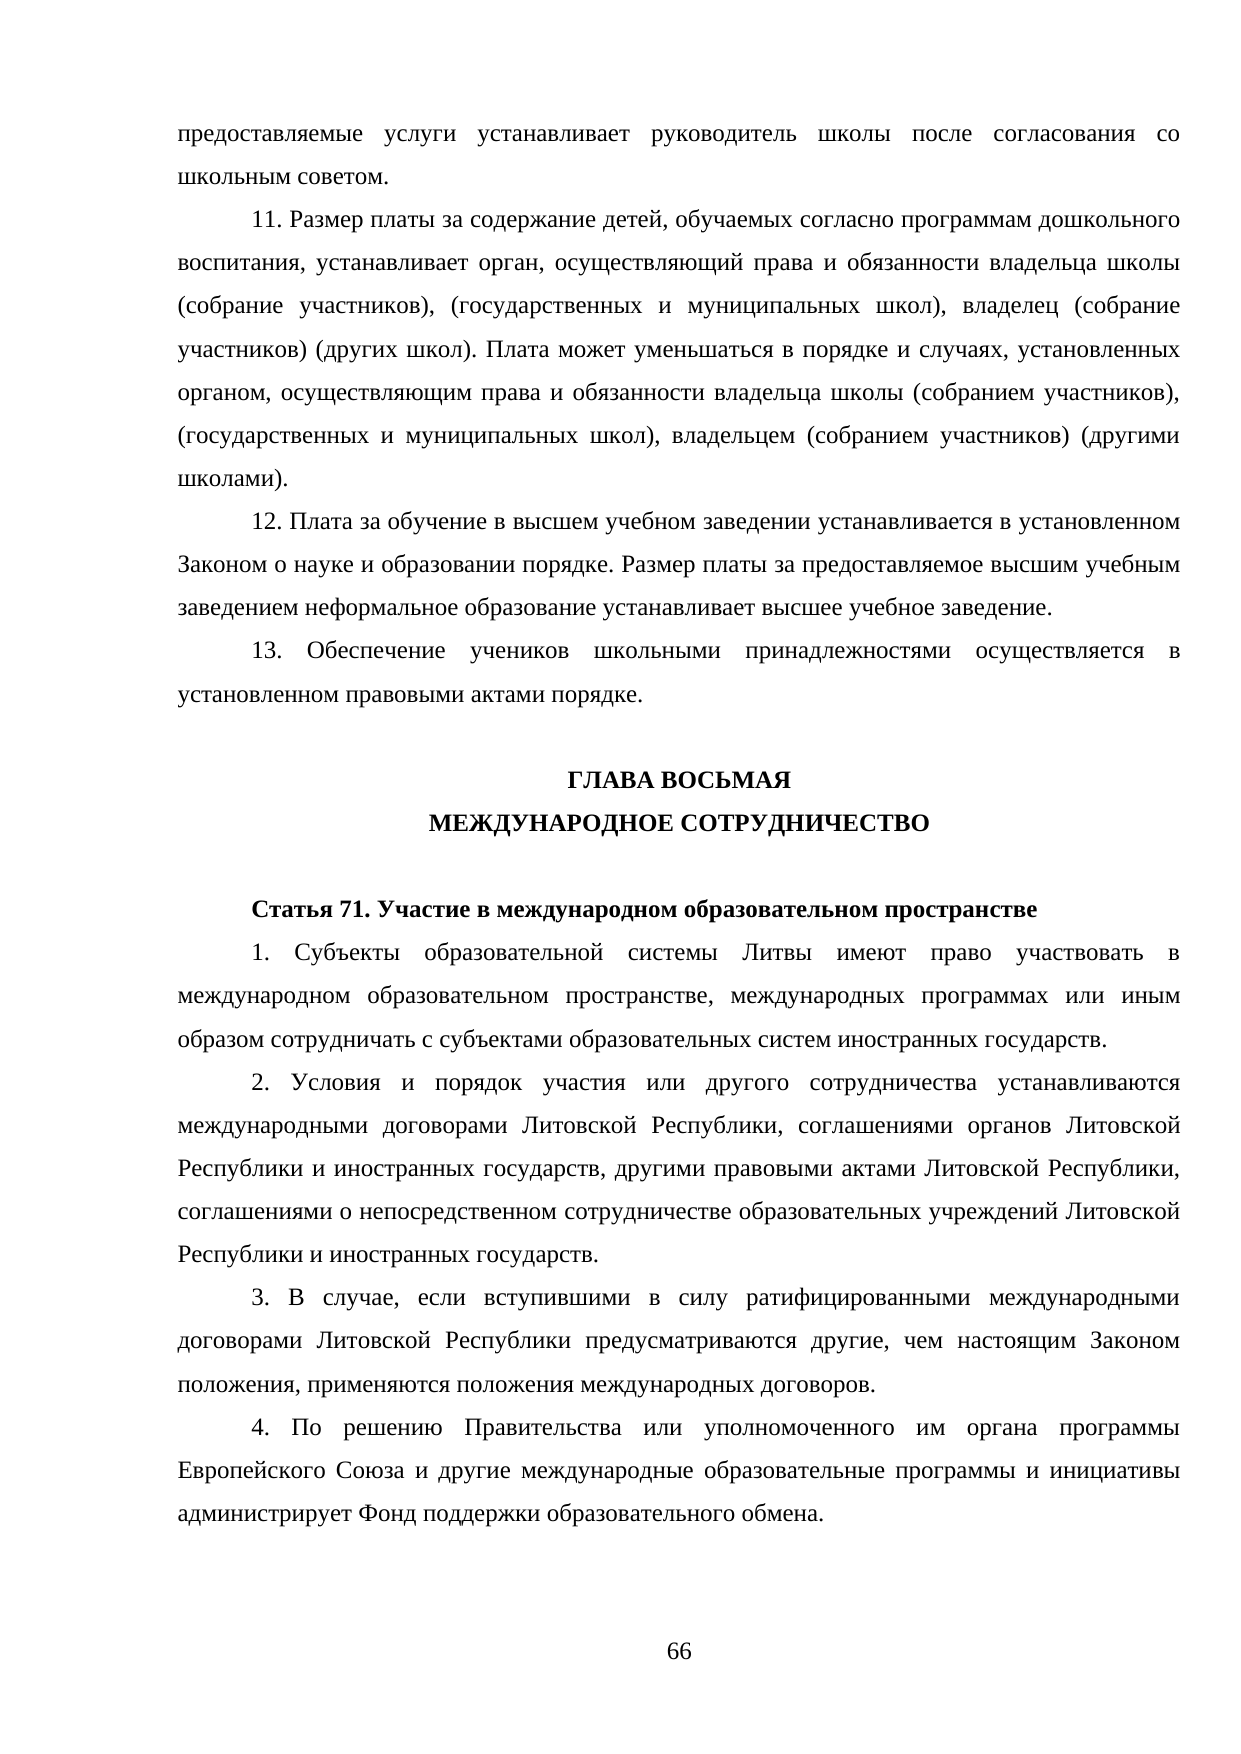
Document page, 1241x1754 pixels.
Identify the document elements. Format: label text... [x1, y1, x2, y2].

text 4. По решению Правительства или уполномоченного им органа программы Европейского Союза и другие международные образовательные программы и инициативы администрирует Фонд поддержки образовательного обмена. [177, 1412, 1181, 1527]
text Статья 71. Участие в международном образовательном пространстве [177, 894, 1181, 923]
text 3. В случае, если вступившими в силу ратифицированными международными договорами Литовской Республики предусматриваются другие, чем настоящим Законом положения, применяются положения международных договоров. [177, 1282, 1181, 1397]
text 2. Условия и порядок участия или другого сотрудничества устанавливаются международными договорами Литовской Республики, соглашениями органов Литовской Республики и иностранных государств, другими правовыми актами Литовской Республики, соглашениями о непосредственном сотрудничестве образовательных учреждений Литовской Республики и иностранных государств. [177, 1067, 1181, 1268]
text 11. Размер платы за содержание детей, обучаемых согласно программам дошкольного воспитания, устанавливает орган, осуществляющий права и обязанности владельца школы (собрание участников), (государственных и муниципальных школ), владелец (собрание участников) (других школ). Плата может уменьшаться в порядке и случаях, установленных органом, осуществляющим права и обязанности владельца школы (собранием участников), (государственных и муниципальных школ), владельцем (собранием участников) (другими школами). [177, 204, 1181, 492]
text 12. Плата за обучение в высшем учебном заведении устанавливается в установленном Законом о науке и образовании порядке. Размер платы за предоставляемое высшим учебным заведением неформальное образование устанавливает высшее учебное заведение. [177, 506, 1181, 621]
text ГЛАВА ВОСЬМАЯ [177, 765, 1181, 794]
text предоставляемые услуги устанавливает руководитель школы после согласования со школьным советом. [177, 118, 1181, 190]
text 1. Субъекты образовательной системы Литвы имеют право участвовать в международном образовательном пространстве, международных программах или иным образом сотрудничать с субъектами образовательных систем иностранных государств. [177, 937, 1181, 1052]
text МЕЖДУНАРОДНОЕ СОТРУДНИЧЕСТВО [177, 808, 1181, 837]
text 13. Обеспечение учеников школьными принадлежностями осуществляется в установленном правовыми актами порядке. [177, 636, 1181, 707]
